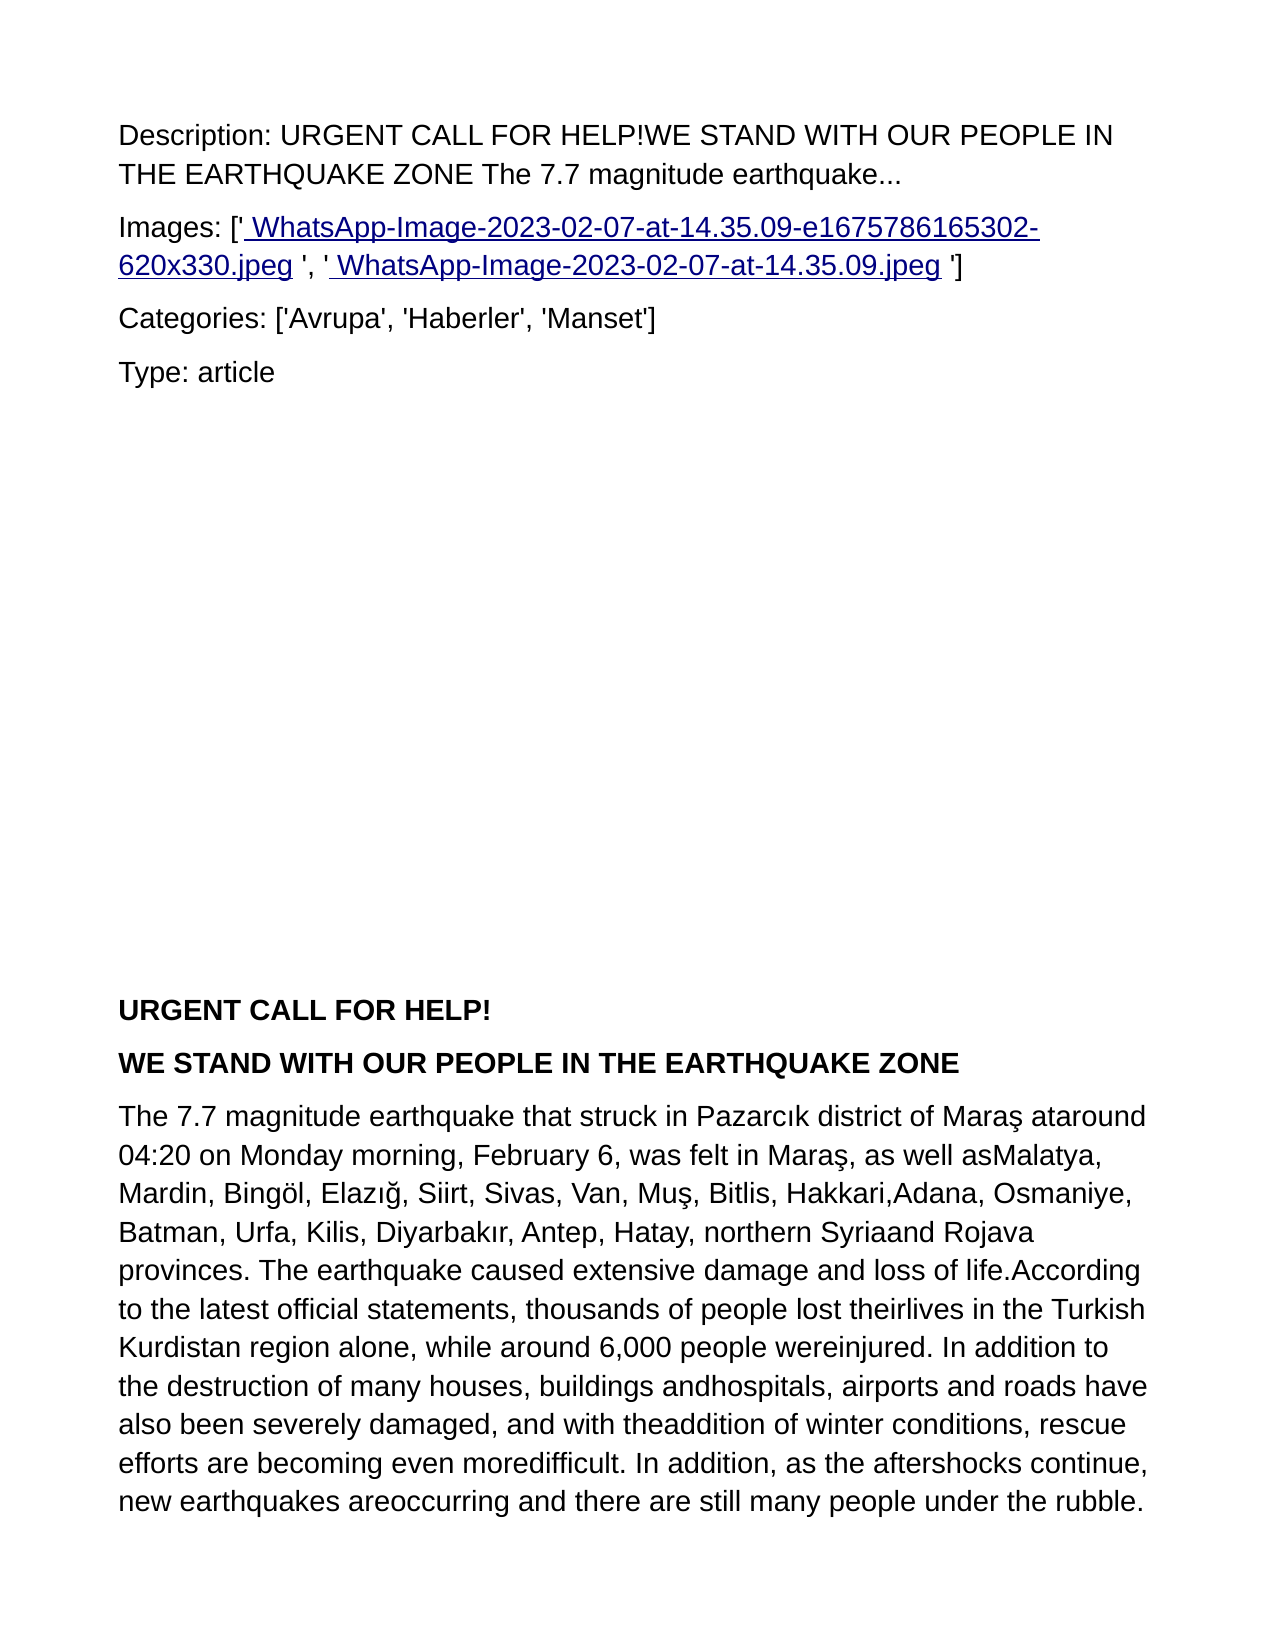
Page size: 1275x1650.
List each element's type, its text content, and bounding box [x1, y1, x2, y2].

text Type: article [118, 354, 1157, 388]
text The 7.7 magnitude earthquake that struck in Pazarcık district of Maraş ataround 04:20 on Monday morning, February 6, was felt in Maraş, as well asMalatya, Mardin, Bingöl, Elazığ, Siirt, Sivas, Van, Muş, Bitlis, Hakkari,Adana, Osmaniye, Batman, Urfa, Kilis, Diyarbakır, Antep, Hatay, northern Syriaand Rojava provinces. The earthquake caused extensive damage and loss of life.According to the latest official statements, thousands of people lost theirlives in the Turkish Kurdistan region alone, while around 6,000 people wereinjured. In addition to the destruction of many houses, buildings andhospitals, airports and roads have also been severely damaged, and with theaddition of winter conditions, rescue efforts are becoming even moredifficult. In addition, as the aftershocks continue, new earthquakes areoccurring and there are still many people under the rubble. [118, 1099, 1157, 1518]
text Categories: ['Avrupa', 'Haberler', 'Manset'] [118, 301, 1157, 335]
text Description: URGENT CALL FOR HELP!WE STAND WITH OUR PEOPLE IN THE EARTHQUAKE ZONE The 7.7 magnitude earthquake... [118, 118, 1157, 190]
text Images: [' WhatsApp-Image-2023-02-07-at-14.35.09-e1675786165302-620x330.jpeg ', ' WhatsApp-Image-2023-02-07-at-14.35.09.jpeg '] [118, 210, 1157, 282]
text WE STAND WITH OUR PEOPLE IN THE EARTHQUAKE ZONE [118, 1046, 1157, 1079]
text URGENT CALL FOR HELP! [118, 408, 1157, 1026]
